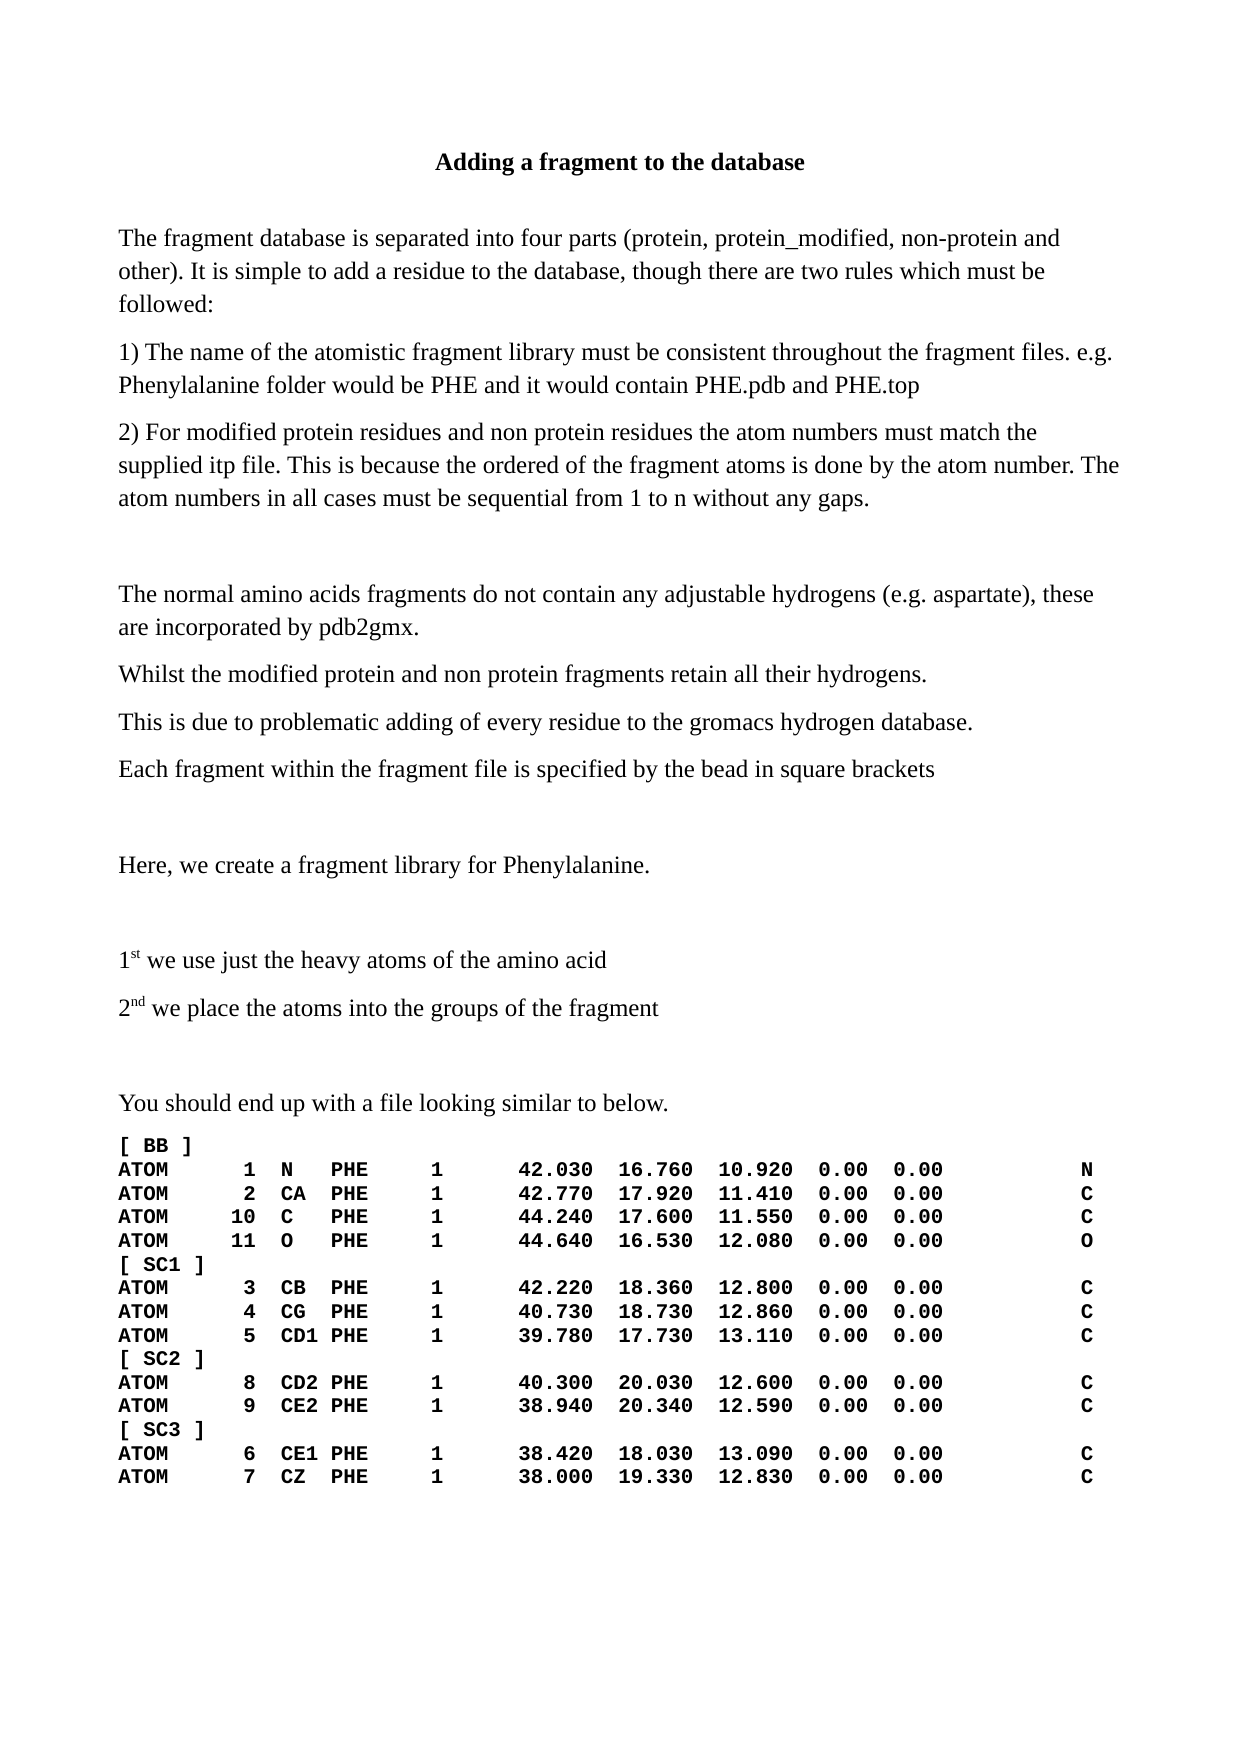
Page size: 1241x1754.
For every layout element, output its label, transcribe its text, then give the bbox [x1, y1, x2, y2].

text 2) For modified protein residues and non protein residues the atom numbers must match the supplied itp file. This is because the ordered of the fragment atoms is done by the atom number. The atom numbers in all cases must be sequential from 1 to n without any gaps. [118, 417, 1122, 512]
text ATOM 7 CZ PHE 1 38.000 19.330 12.830 0.00 0.00 C [118, 1466, 1122, 1490]
text ATOM 10 C PHE 1 44.240 17.600 11.550 0.00 0.00 C [118, 1206, 1122, 1230]
text Whilst the modified protein and non protein fragments retain all their hydrogens. [118, 659, 1122, 688]
text ATOM 4 CG PHE 1 40.730 18.730 12.860 0.00 0.00 C [118, 1301, 1122, 1324]
text ATOM 2 CA PHE 1 42.770 17.920 11.410 0.00 0.00 C [118, 1183, 1122, 1206]
text ATOM 5 CD1 PHE 1 39.780 17.730 13.110 0.00 0.00 C [118, 1324, 1122, 1348]
text [ SC1 ] [118, 1254, 1122, 1277]
text Here, we create a fragment library for Phenylalanine. [118, 850, 1122, 878]
text [ SC2 ] [118, 1348, 1122, 1372]
text This is due to problematic adding of every residue to the gromacs hydrogen database. [118, 707, 1122, 736]
text 1st we use just the heavy atoms of the amino acid [118, 945, 1122, 974]
text ATOM 6 CE1 PHE 1 38.420 18.030 13.090 0.00 0.00 C [118, 1443, 1122, 1466]
text Adding a fragment to the database [118, 147, 1122, 176]
text 2nd we place the atoms into the groups of the fragment [118, 993, 1122, 1021]
text 1) The name of the atomistic fragment library must be consistent throughout the fragment files. e.g. Phenylalanine folder would be PHE and it would contain PHE.pdb and PHE.top [118, 337, 1122, 399]
text ATOM 1 N PHE 1 42.030 16.760 10.920 0.00 0.00 N [118, 1159, 1122, 1183]
text Each fragment within the fragment file is specified by the bead in square brackets [118, 754, 1122, 783]
text [ BB ] [118, 1135, 1122, 1159]
text ATOM 3 CB PHE 1 42.220 18.360 12.800 0.00 0.00 C [118, 1277, 1122, 1301]
text ATOM 8 CD2 PHE 1 40.300 20.030 12.600 0.00 0.00 C [118, 1372, 1122, 1396]
text The normal amino acids fragments do not contain any adjustable hydrogens (e.g. aspartate), these are incorporated by pdb2gmx. [118, 579, 1122, 641]
text You should end up with a file looking similar to below. [118, 1088, 1122, 1117]
text ATOM 11 O PHE 1 44.640 16.530 12.080 0.00 0.00 O [118, 1230, 1122, 1254]
text [ SC3 ] [118, 1419, 1122, 1443]
text The fragment database is separated into four parts (protein, protein_modified, non-protein and other). It is simple to add a residue to the database, though there are two rules which must be followed: [118, 223, 1122, 318]
text ATOM 9 CE2 PHE 1 38.940 20.340 12.590 0.00 0.00 C [118, 1396, 1122, 1419]
